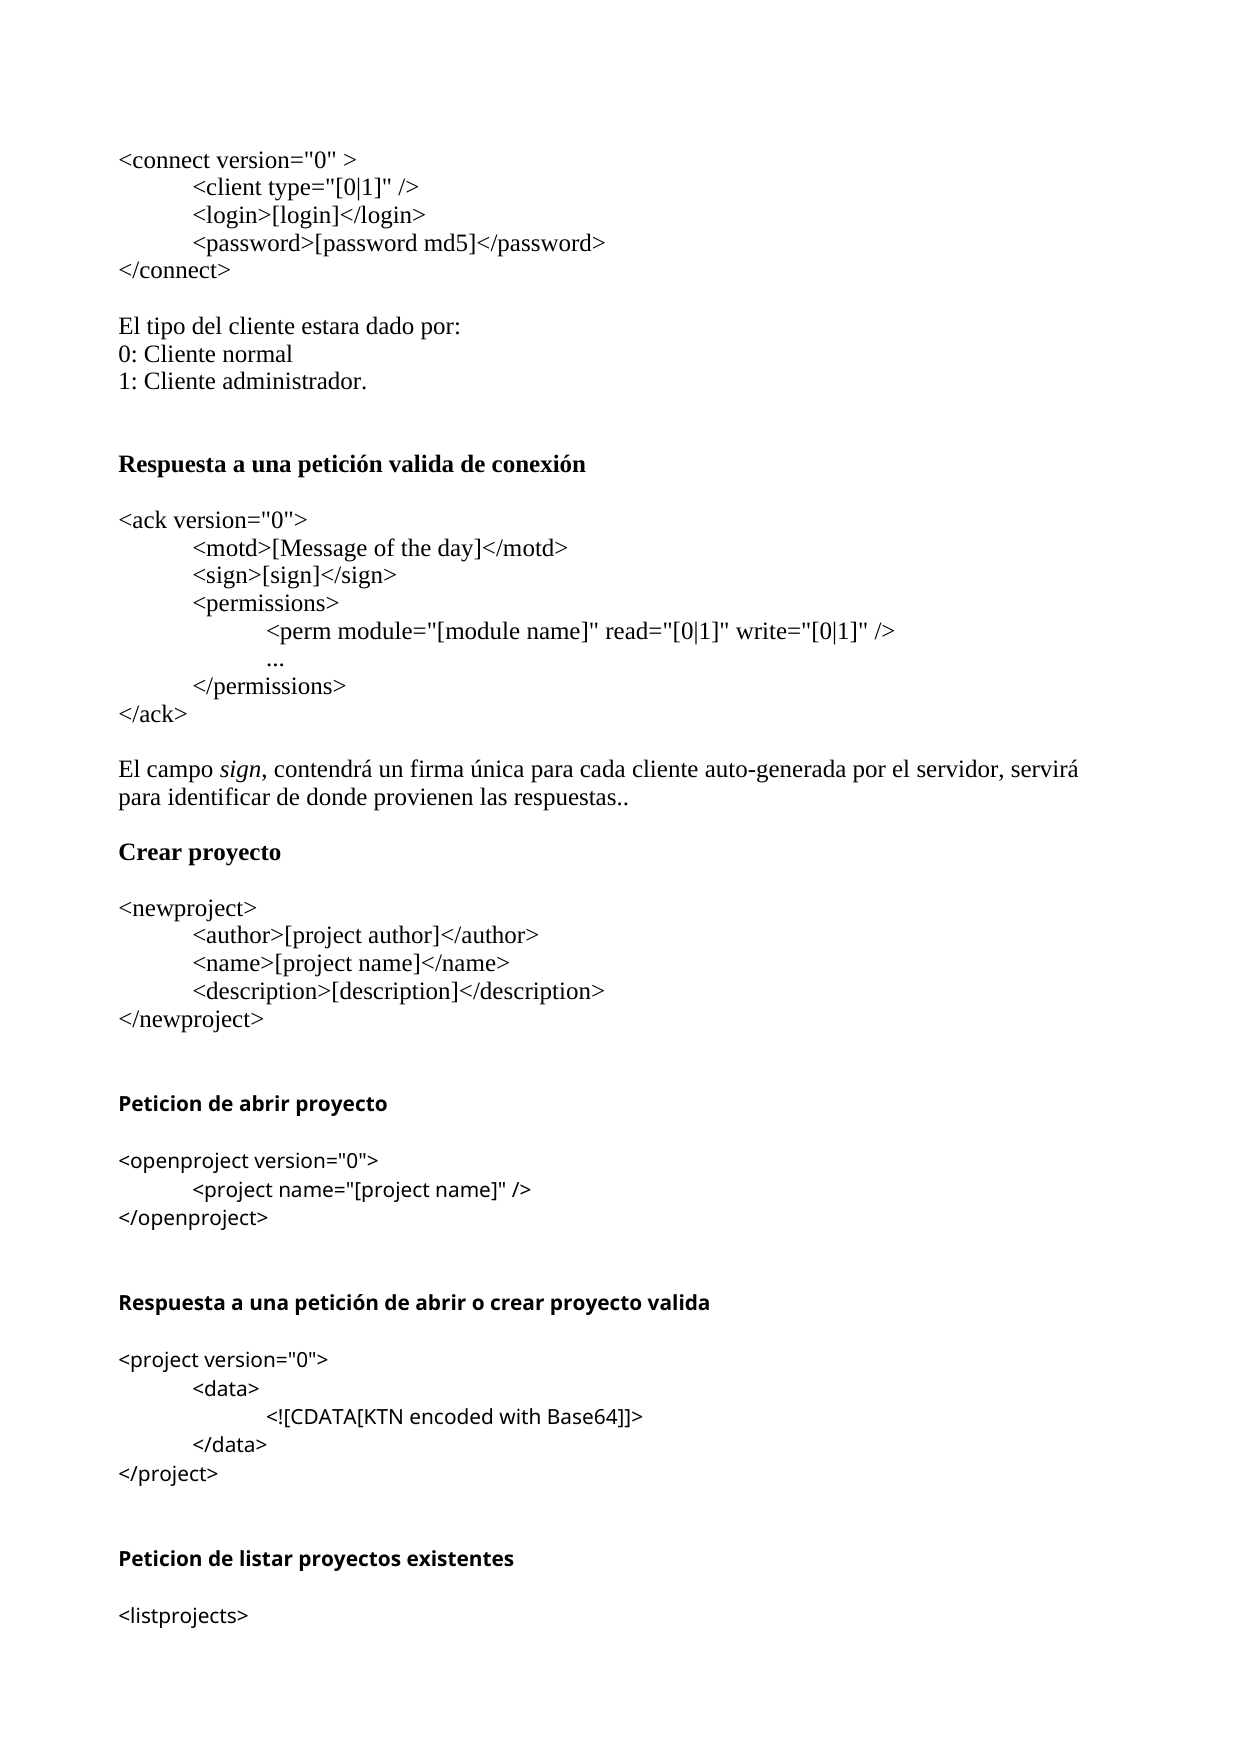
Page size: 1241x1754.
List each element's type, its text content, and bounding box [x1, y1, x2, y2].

text <client type="[0|1]" /> [118, 173, 1122, 201]
text <password>[password md5]</password> [118, 229, 1122, 257]
text </ack> [118, 700, 1122, 728]
text <data> [118, 1374, 1122, 1402]
text <ack version="0"> [118, 506, 1122, 534]
text <login>[login]</login> [118, 201, 1122, 229]
text <project version="0"> [118, 1345, 1122, 1374]
text <listprojects> [118, 1601, 1122, 1630]
text Respuesta a una petición de abrir o crear proyecto valida [118, 1288, 1122, 1317]
text Peticion de listar proyectos existentes [118, 1544, 1122, 1573]
text <motd>[Message of the day]</motd> [118, 534, 1122, 561]
text 0: Cliente normal [118, 340, 1122, 367]
text El tipo del cliente estara dado por: [118, 312, 1122, 340]
text El campo sign, contendrá un firma única para cada cliente auto-generada por el servidor, servirá para identificar de donde provienen las respuestas.. [118, 755, 1122, 811]
text <newproject> [118, 894, 1122, 922]
text <name>[project name]</name> [118, 949, 1122, 977]
text </newproject> [118, 1005, 1122, 1032]
text <description>[description]</description> [118, 977, 1122, 1005]
text <sign>[sign]</sign> [118, 561, 1122, 589]
text </data> [118, 1431, 1122, 1459]
text <![CDATA[KTN encoded with Base64]]> [118, 1402, 1122, 1431]
text <author>[project author]</author> [118, 922, 1122, 949]
text ... [118, 644, 1122, 672]
text <permissions> [118, 589, 1122, 617]
text </project> [118, 1459, 1122, 1487]
text Crear proyecto [118, 838, 1122, 866]
text Respuesta a una petición valida de conexión [118, 451, 1122, 478]
text 1: Cliente administrador. [118, 367, 1122, 395]
text <connect version="0" > [118, 146, 1122, 173]
text <perm module="[module name]" read="[0|1]" write="[0|1]" /> [118, 617, 1122, 644]
text </openproject> [118, 1203, 1122, 1232]
text <project name="[project name]" /> [118, 1175, 1122, 1203]
text <openproject version="0"> [118, 1146, 1122, 1175]
text Peticion de abrir proyecto [118, 1089, 1122, 1118]
text </permissions> [118, 672, 1122, 700]
text </connect> [118, 257, 1122, 284]
